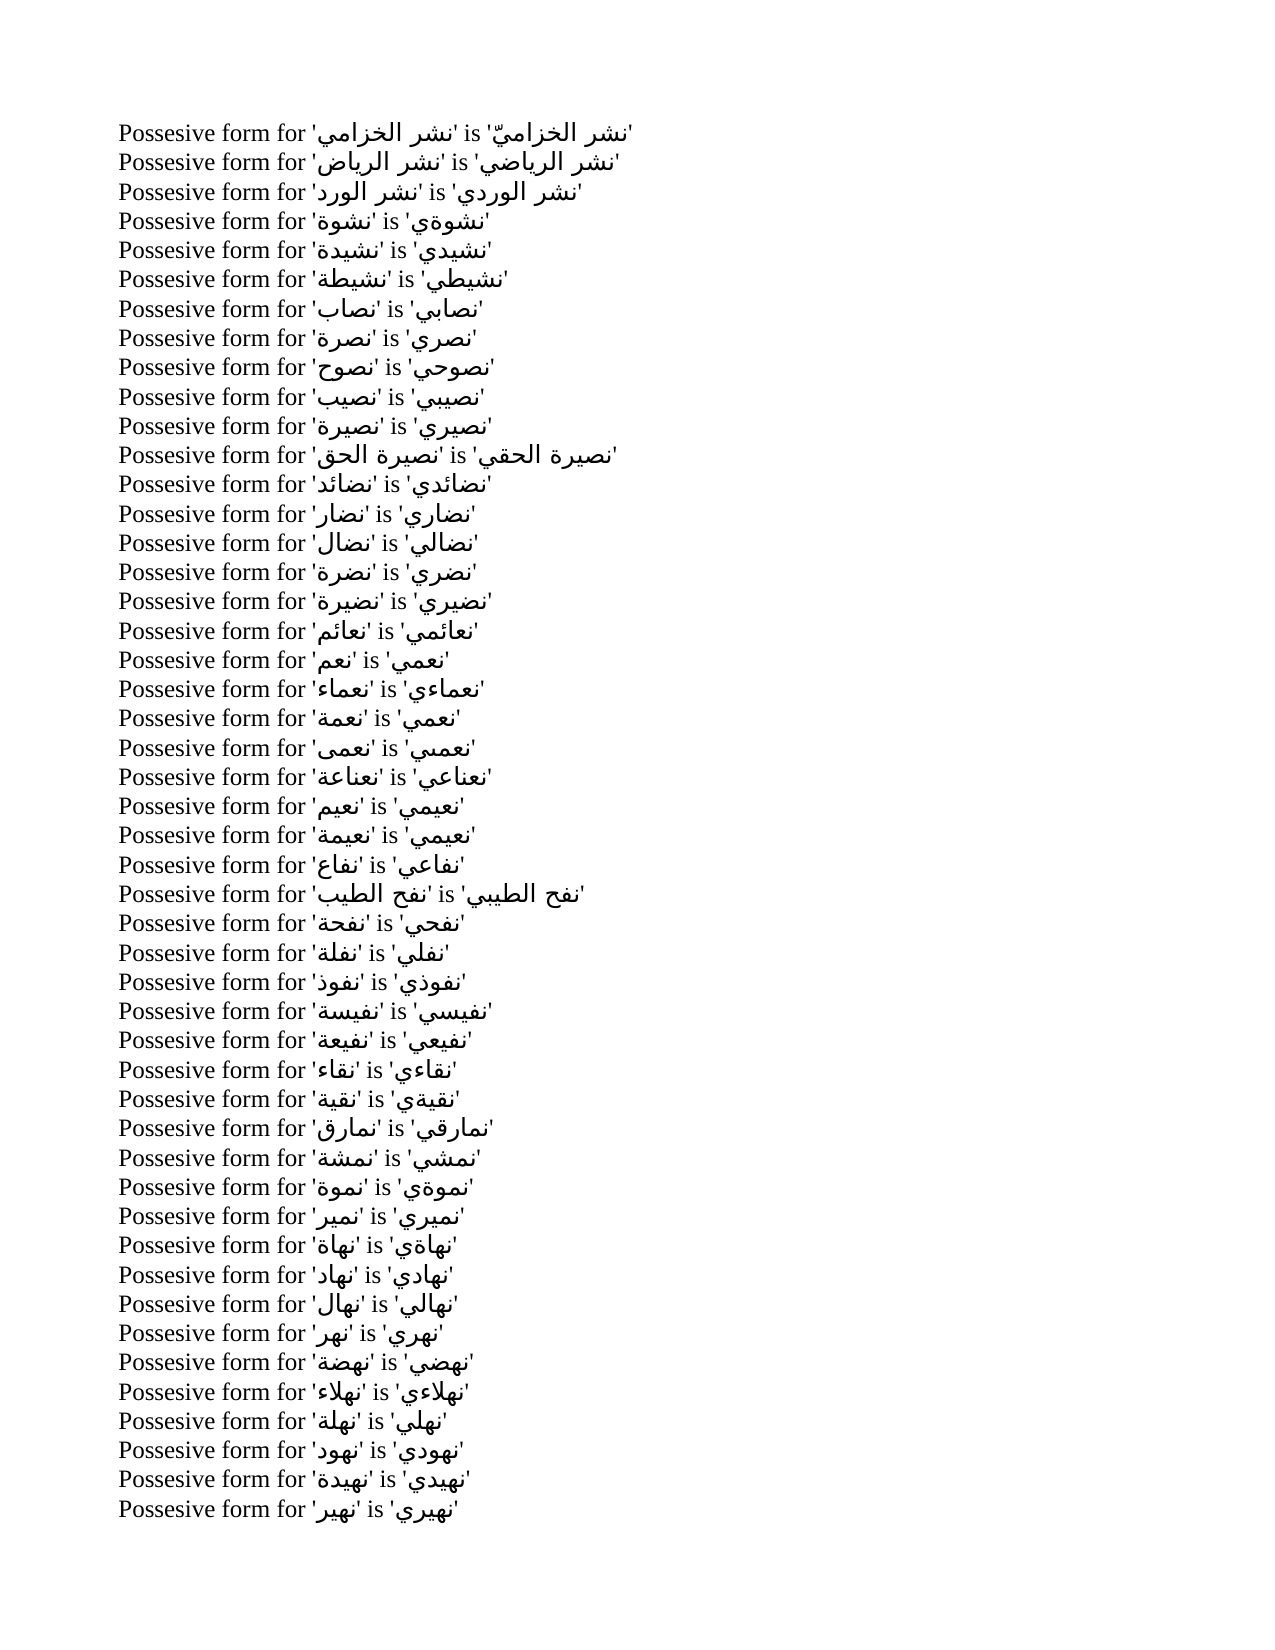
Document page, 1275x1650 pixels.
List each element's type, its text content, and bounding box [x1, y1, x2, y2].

text Possesive form for 'نموة' is 'نموةي' [118, 1172, 1157, 1201]
text Possesive form for 'نصيب' is 'نصيبي' [118, 382, 1157, 411]
text Possesive form for 'نفيسة' is 'نفيسي' [118, 996, 1157, 1026]
text Possesive form for 'نصيرة الحق' is 'نصيرة الحقي' [118, 440, 1157, 469]
text Possesive form for 'نقية' is 'نقيةي' [118, 1084, 1157, 1113]
text Possesive form for 'نفحة' is 'نفحي' [118, 908, 1157, 938]
text Possesive form for 'نهير' is 'نهيري' [118, 1494, 1157, 1523]
text Possesive form for 'نهود' is 'نهودي' [118, 1435, 1157, 1464]
text Possesive form for 'نهاد' is 'نهادي' [118, 1260, 1157, 1289]
text Possesive form for 'نهال' is 'نهالي' [118, 1289, 1157, 1318]
text Possesive form for 'نشر الرياض' is 'نشر الرياضي' [118, 147, 1157, 177]
text Possesive form for 'نصيرة' is 'نصيري' [118, 411, 1157, 440]
text Possesive form for 'نعائم' is 'نعائمي' [118, 616, 1157, 645]
text Possesive form for 'نقاء' is 'نقاءي' [118, 1055, 1157, 1084]
text Possesive form for 'نضال' is 'نضالي' [118, 528, 1157, 557]
text Possesive form for 'نمير' is 'نميري' [118, 1201, 1157, 1230]
text Possesive form for 'نشيدة' is 'نشيدي' [118, 235, 1157, 264]
text Possesive form for 'نصاب' is 'نصابي' [118, 294, 1157, 323]
text Possesive form for 'نهر' is 'نهري' [118, 1318, 1157, 1347]
text Possesive form for 'نفاع' is 'نفاعي' [118, 850, 1157, 879]
text Possesive form for 'نصرة' is 'نصري' [118, 323, 1157, 352]
text Possesive form for 'نشر الورد' is 'نشر الوردي' [118, 177, 1157, 206]
text Possesive form for 'نضار' is 'نضاري' [118, 499, 1157, 528]
text Possesive form for 'نضائد' is 'نضائدي' [118, 469, 1157, 499]
text Possesive form for 'نفلة' is 'نفلي' [118, 938, 1157, 967]
text Possesive form for 'نصوح' is 'نصوحي' [118, 352, 1157, 382]
text Possesive form for 'نعيم' is 'نعيمي' [118, 791, 1157, 821]
text Possesive form for 'نشيطة' is 'نشيطي' [118, 264, 1157, 294]
text Possesive form for 'نشر الخزامي' is 'نشر الخزاميّ' [118, 118, 1157, 147]
text Possesive form for 'نعمة' is 'نعمي' [118, 703, 1157, 733]
text Possesive form for 'نهضة' is 'نهضي' [118, 1347, 1157, 1377]
text Possesive form for 'نشوة' is 'نشوةي' [118, 206, 1157, 235]
text Possesive form for 'نهلة' is 'نهلي' [118, 1406, 1157, 1435]
text Possesive form for 'نهيدة' is 'نهيدي' [118, 1464, 1157, 1494]
text Possesive form for 'نمشة' is 'نمشي' [118, 1143, 1157, 1172]
text Possesive form for 'نهاة' is 'نهاةي' [118, 1230, 1157, 1260]
text Possesive form for 'نعمى' is 'نعمىي' [118, 733, 1157, 762]
text Possesive form for 'نمارق' is 'نمارقي' [118, 1113, 1157, 1143]
text Possesive form for 'نفوذ' is 'نفوذي' [118, 967, 1157, 996]
text Possesive form for 'نعماء' is 'نعماءي' [118, 674, 1157, 703]
text Possesive form for 'نفح الطيب' is 'نفح الطيبي' [118, 879, 1157, 908]
text Possesive form for 'نضيرة' is 'نضيري' [118, 586, 1157, 616]
text Possesive form for 'نعيمة' is 'نعيمي' [118, 821, 1157, 850]
text Possesive form for 'نفيعة' is 'نفيعي' [118, 1026, 1157, 1055]
text Possesive form for 'نعناعة' is 'نعناعي' [118, 762, 1157, 791]
text Possesive form for 'نهلاء' is 'نهلاءي' [118, 1377, 1157, 1406]
text Possesive form for 'نعم' is 'نعمي' [118, 645, 1157, 674]
text Possesive form for 'نضرة' is 'نضري' [118, 557, 1157, 586]
